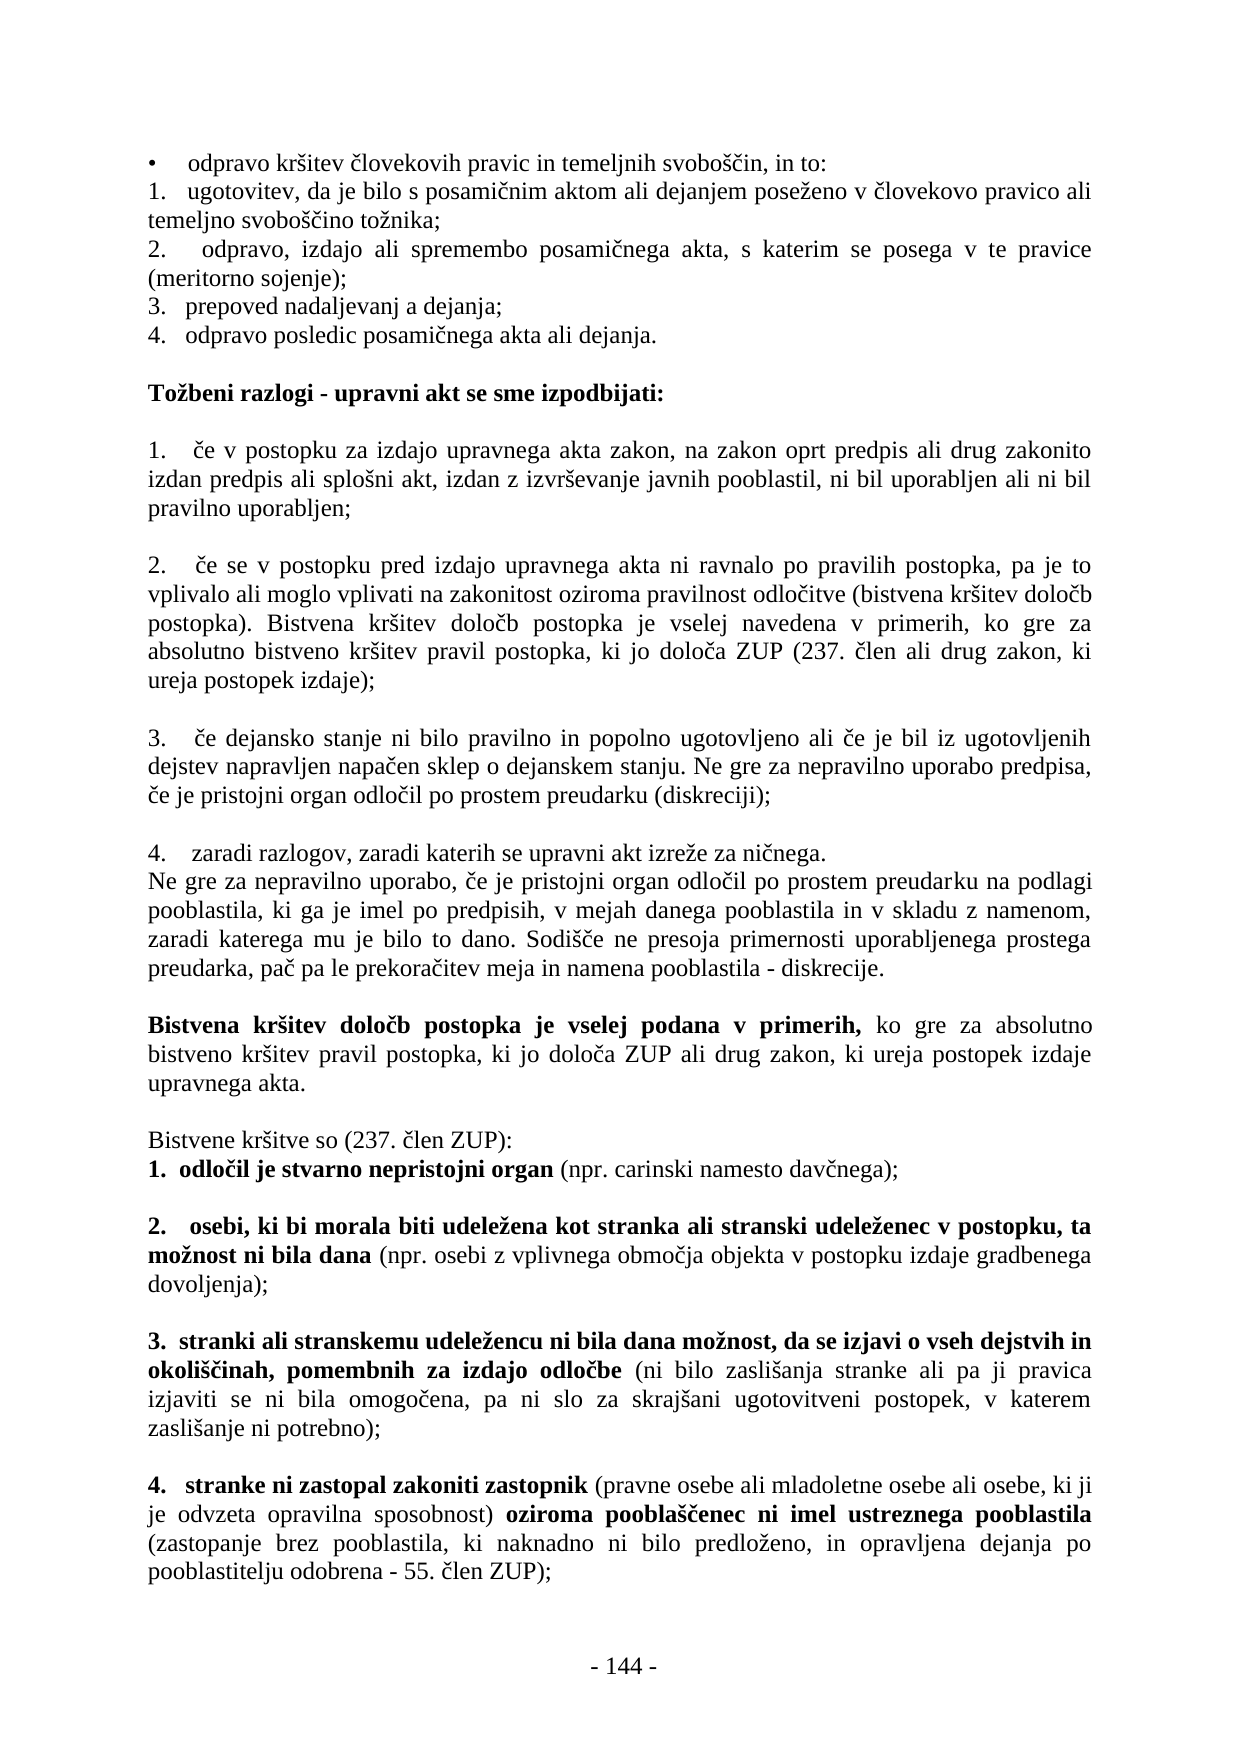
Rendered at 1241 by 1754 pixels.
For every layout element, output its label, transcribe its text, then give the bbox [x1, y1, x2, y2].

text Bistvena kršitev določb postopka je vselej podana v primerih, ko gre za absolutno bistveno kršitev pravil postopka, ki jo določa ZUP ali drug zakon, ki ureja postopek izdaje upravnega akta. [148, 1010, 1093, 1096]
text 3. če dejansko stanje ni bilo pravilno in popolno ugotovljeno ali če je bil iz ugotovljenih dejstev napravljen napačen sklep o dejanskem stanju. Ne gre za nepravilno uporabo predpisa, če je pristojni organ odločil po prostem preudarku (diskreciji); [148, 723, 1093, 809]
text 4. zaradi razlogov, zaradi katerih se upravni akt izreže za ničnega. [148, 838, 1093, 866]
text Bistvene kršitve so (237. člen ZUP): [148, 1125, 1093, 1154]
text 1. odločil je stvarno nepristojni organ (npr. carinski namesto davčnega); [148, 1154, 1093, 1183]
text 2. odpravo, izdajo ali spremembo posamičnega akta, s katerim se posega v te pravice (meritorno sojenje); [148, 234, 1093, 291]
text 4. odpravo posledic posamičnega akta ali dejanja. [148, 320, 1093, 349]
text 3. stranki ali stranskemu udeležencu ni bila dana možnost, da se izjavi o vseh dejstvih in okoliščinah, pomembnih za izdajo odločbe (ni bilo zaslišanja stranke ali pa ji pravica izjaviti se ni bila omogočena, pa ni slo za skrajšani ugotovitveni postopek, v katerem zaslišanje ni potrebno); [148, 1326, 1093, 1441]
text Ne gre za nepravilno uporabo, če je pristojni organ odločil po prostem preudar­ku na podlagi pooblastila, ki ga je imel po predpisih, v mejah danega pooblastila in v skladu z namenom, zaradi katerega mu je bilo to dano. Sodišče ne presoja primernosti uporabljenega prostega preudarka, pač pa le prekoračitev meja in namena pooblastila - diskrecije. [148, 866, 1093, 981]
text 1. ugotovitev, da je bilo s posamičnim aktom ali dejanjem poseženo v človekovo pravico ali temeljno svoboščino tožnika; [148, 176, 1093, 234]
text Tožbeni razlogi - upravni akt se sme izpodbijati: [148, 378, 1093, 406]
text • odpravo kršitev človekovih pravic in temeljnih svoboščin, in to: [148, 148, 1093, 176]
text 2. če se v postopku pred izdajo upravnega akta ni ravnalo po pravilih postopka, pa je to vplivalo ali moglo vplivati na zakonitost oziroma pravilnost odločitve (bistvena kršitev določb postopka). Bistvena kršitev določb postopka je vselej navedena v primerih, ko gre za absolutno bistveno kršitev pravil postopka, ki jo določa ZUP (237. člen ali drug zakon, ki ureja postopek izdaje); [148, 550, 1093, 694]
text 3. prepoved nadaljevanj a dejanja; [148, 291, 1093, 320]
text 2. osebi, ki bi morala biti udeležena kot stranka ali stranski udeleženec v postopku, ta možnost ni bila dana (npr. osebi z vplivnega območja objekta v postopku izdaje gradbenega dovoljenja); [148, 1211, 1093, 1298]
text 1. če v postopku za izdajo upravnega akta zakon, na zakon oprt predpis ali drug zakonito izdan predpis ali splošni akt, izdan z izvrševanje javnih pooblastil, ni bil uporabljen ali ni bil pravilno uporabljen; [148, 435, 1093, 521]
text 4. stranke ni zastopal zakoniti zastopnik (pravne osebe ali mladoletne osebe ali osebe, ki ji je odvzeta opravilna sposobnost) oziroma pooblaščenec ni imel ustreznega pooblastila (zastopanje brez pooblastila, ki naknadno ni bilo predloženo, in opravljena dejanja po pooblastitelju odobrena - 55. člen ZUP); [148, 1470, 1093, 1585]
